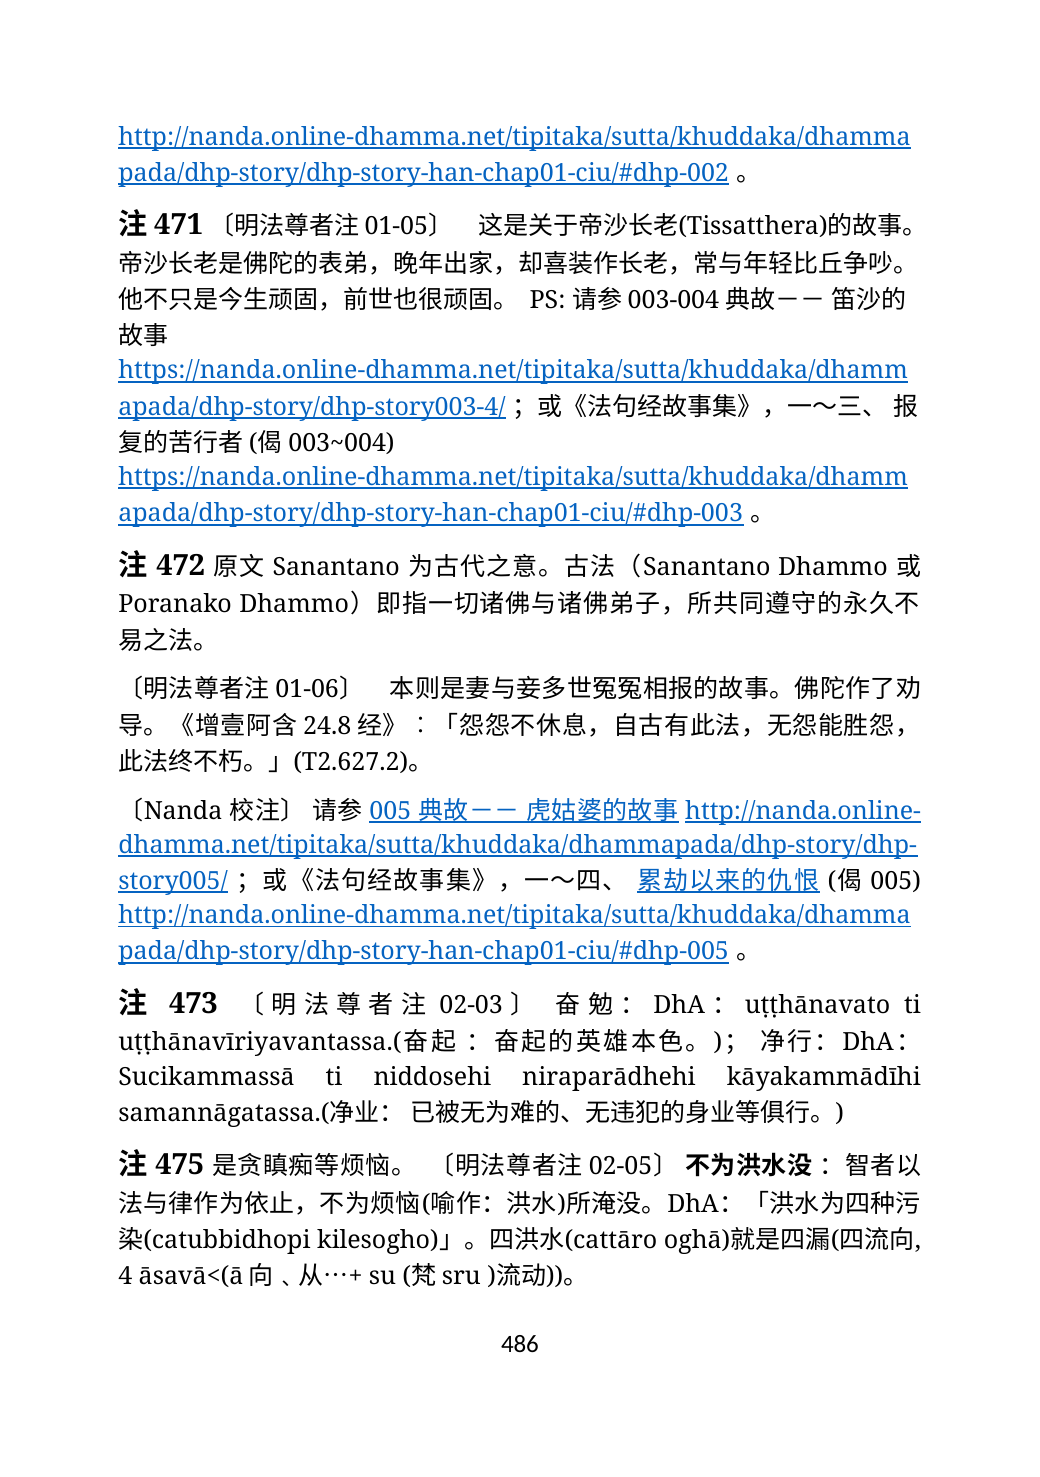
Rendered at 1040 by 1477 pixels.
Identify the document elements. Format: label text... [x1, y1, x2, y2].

text http://nanda.online-dhamma.net/tipitaka/sutta/khuddaka/dhammapada/dhp-story/dhp-story-han-chap01-ciu/#dhp-002 。 [118, 118, 921, 188]
text 注 473 〔明法尊者注02-03〕 奋勉：DhA：uṭṭhānavato ti uṭṭhānavīriyavantassa.(奋起 ：奋起的英雄本色。)； 净行：DhA： Sucikammassā ti niddosehi niraparādhehi kāyakammādīhi samannāgatassa.(净业： 已被无为难的、无违犯的身业等俱行。) [118, 979, 921, 1128]
text 注 475 是贪瞋痴等烦恼。 〔明法尊者注02-05〕 不为洪水没 ：智者以法与律作为依止，不为烦恼(喻作：洪水)所淹没。DhA：「洪水为四种污染(catubbidhopi kilesogho)」。四洪水(cattāro oghā)就是四漏(四流向, 4 āsavā<(ā向﹑从…+ su (梵 sru )流动))。 [118, 1141, 921, 1292]
text 〔Nanda 校注〕 请参 005 典故－－ 虎姑婆的故事 http://nanda.online-dhamma.net/tipitaka/sutta/khuddaka/dhammapada/dhp-story/dhp-story005/ ；或《法句经故事集》，一～四、 累劫以来的仇恨 (偈 005) http://nanda.online-dhamma.net/tipitaka/sutta/khuddaka/dhammapada/dhp-story/dhp-story-han-chap01-ciu/#dhp-005 。 [118, 790, 921, 967]
text 注 471 〔明法尊者注01-05〕 这是关于帝沙长老(Tissatthera)的故事。帝沙长老是佛陀的表弟，晚年出家，却喜装作长老，常与年轻比丘争吵。他不只是今生顽固，前世也很顽固。 PS: 请参 003-004 典故－－ 笛沙的故事 https://nanda.online-dhamma.net/tipitaka/sutta/khuddaka/dhammapada/dhp-story/dhp-story003-4/ ；或《法句经故事集》，一～三、 报复的苦行者 (偈 003~004) https://nanda.online-dhamma.net/tipitaka/sutta/khuddaka/dhammapada/dhp-story/dhp-story-han-chap01-ciu/#dhp-003 。 [118, 201, 921, 529]
text 注 472 原文 Sanantano 为古代之意。古法（Sanantano Dhammo 或 Poranako Dhammo）即指一切诸佛与诸佛弟子，所共同遵守的永久不易之法。 [118, 541, 921, 656]
text 〔明法尊者注01-06〕 本则是妻与妾多世冤冤相报的故事。佛陀作了劝导。《增壹阿含24.8经》︰「怨怨不休息，自古有此法，无怨能胜怨，此法终不朽。」(T2.627.2)。 [118, 669, 921, 778]
